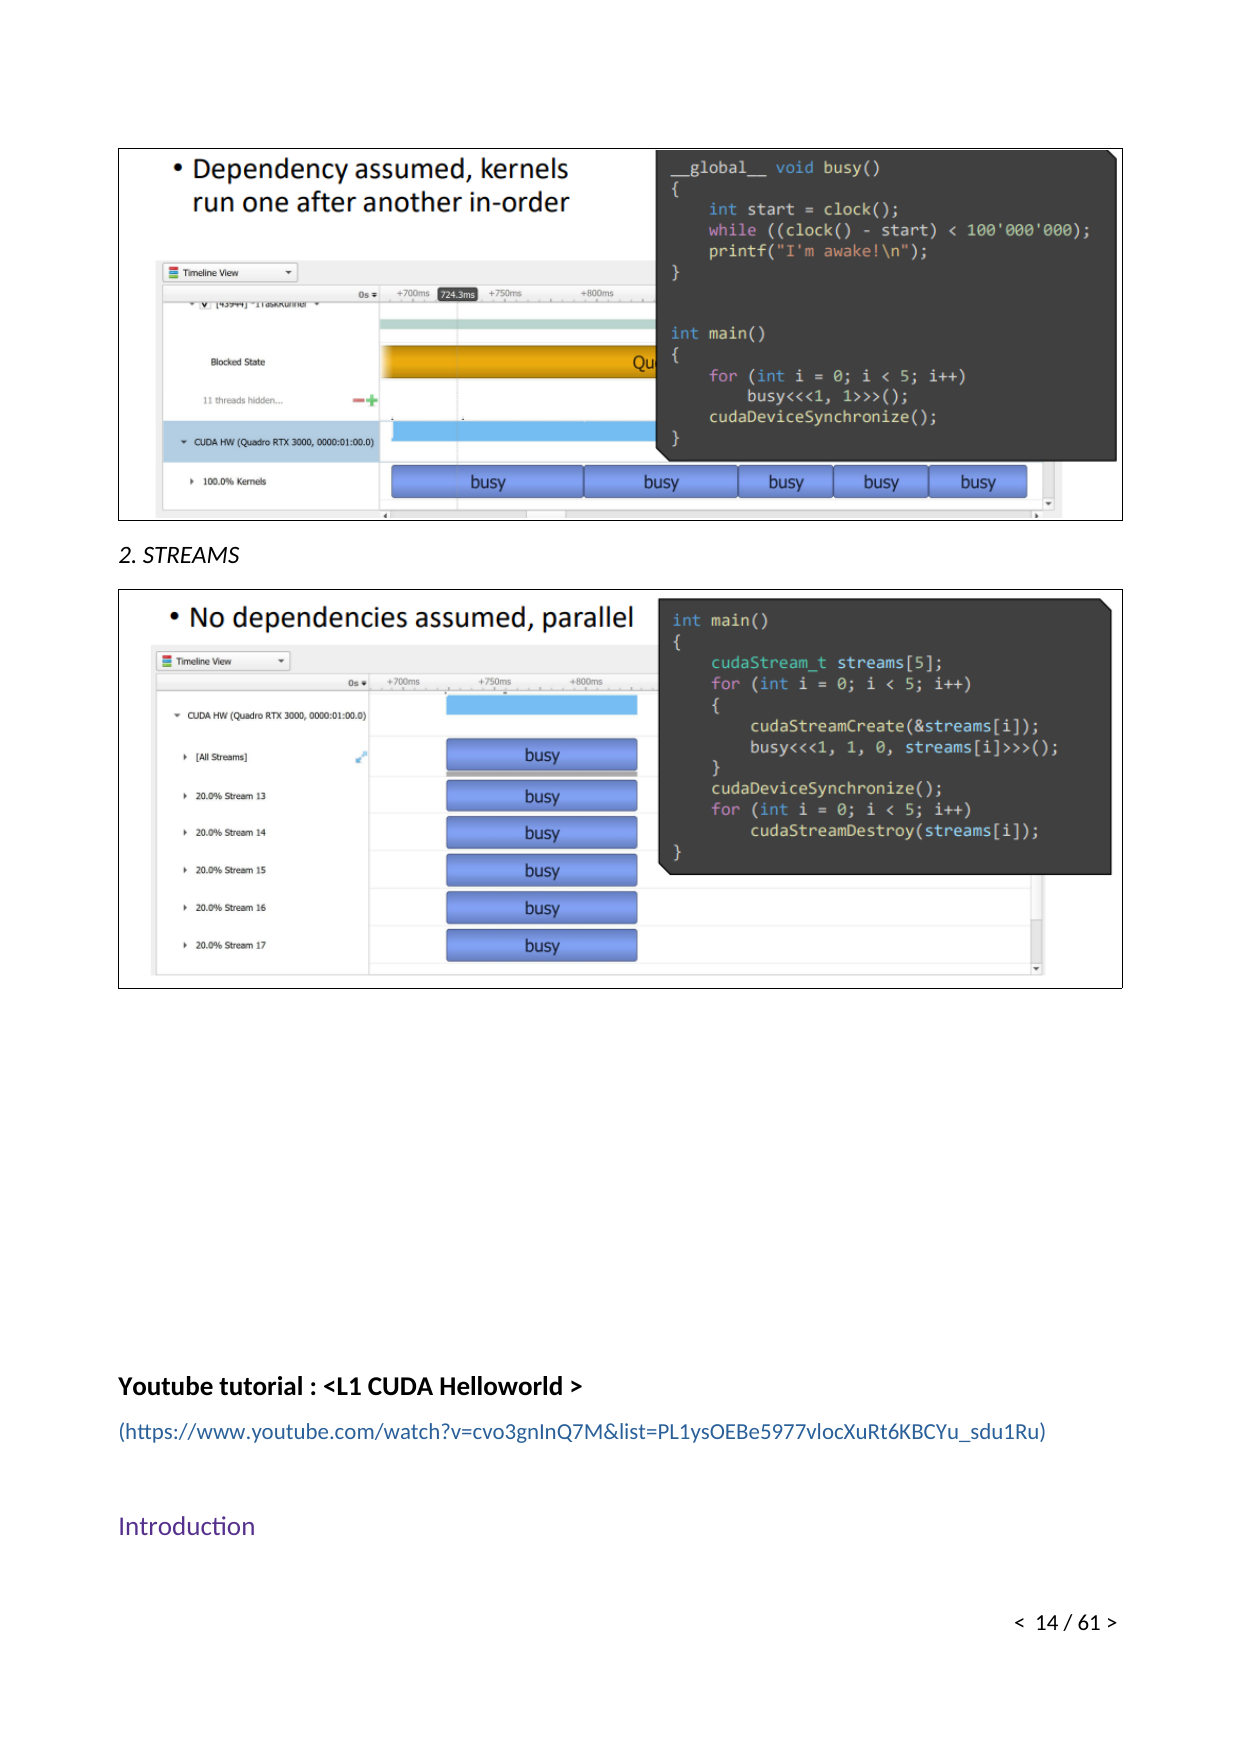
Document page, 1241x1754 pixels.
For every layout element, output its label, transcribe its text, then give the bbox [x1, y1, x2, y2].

picture [121, 150, 1119, 518]
picture [121, 592, 1119, 986]
subtitle Youtube tutorial : <L1 CUDA Helloworld > [118, 1369, 1122, 1402]
text (https://www.youtube.com/watch?v=cvo3gnInQ7M&list=PL1ysOEBe5977vlocXuRt6KBCYu_sdu1Ru) [118, 1417, 1122, 1445]
subtitle Introduction [118, 1509, 1122, 1542]
text 2. STREAMS [118, 539, 1122, 570]
